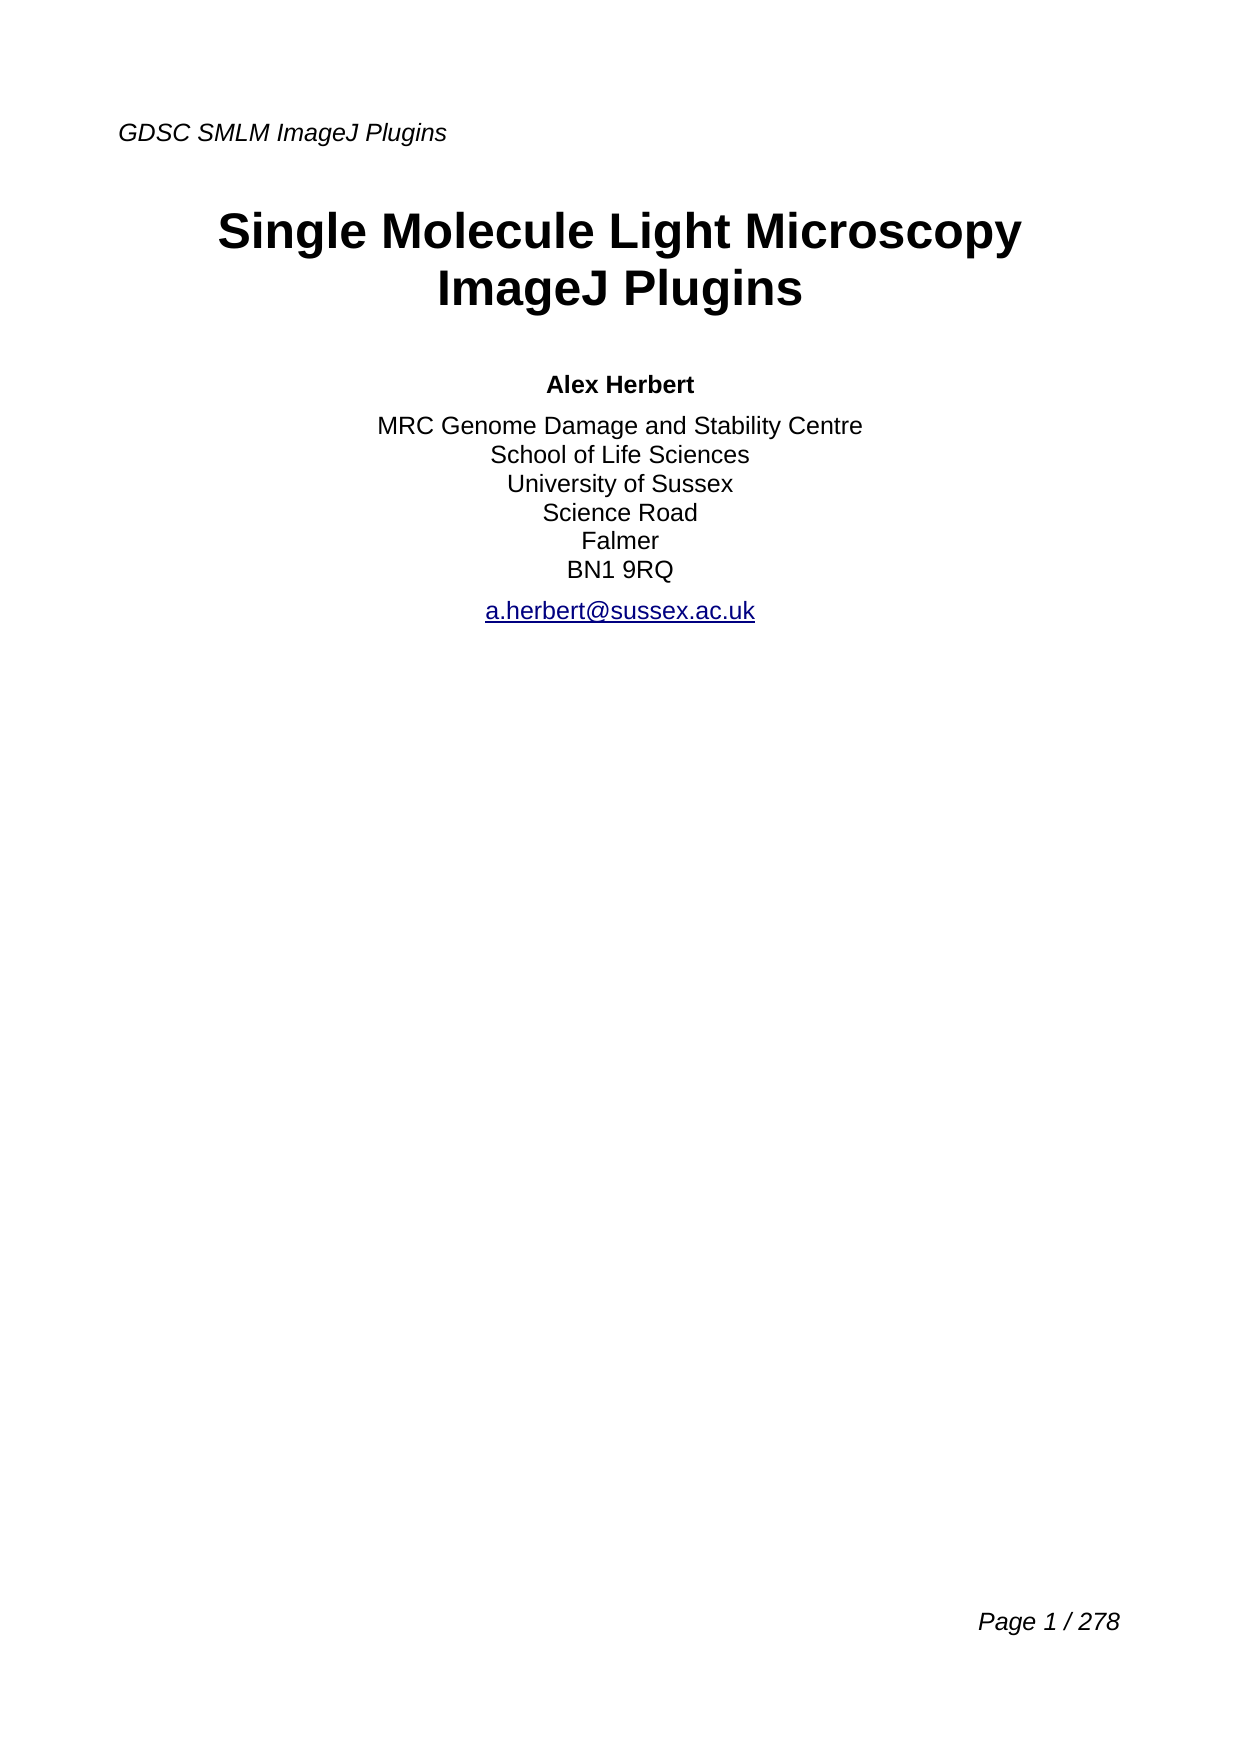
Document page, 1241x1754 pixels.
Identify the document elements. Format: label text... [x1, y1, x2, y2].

text Alex Herbert [118, 370, 1122, 399]
text MRC Genome Damage and Stability Centre [118, 411, 1122, 440]
text Science Road [118, 498, 1122, 526]
text University of Sussex [118, 469, 1122, 498]
text School of Life Sciences [118, 440, 1122, 469]
title Single Molecule Light Microscopy ImageJ Plugins [118, 201, 1122, 316]
text Falmer [118, 526, 1122, 555]
text a.herbert@sussex.ac.uk [118, 596, 1122, 625]
text BN1 9RQ [118, 555, 1122, 584]
